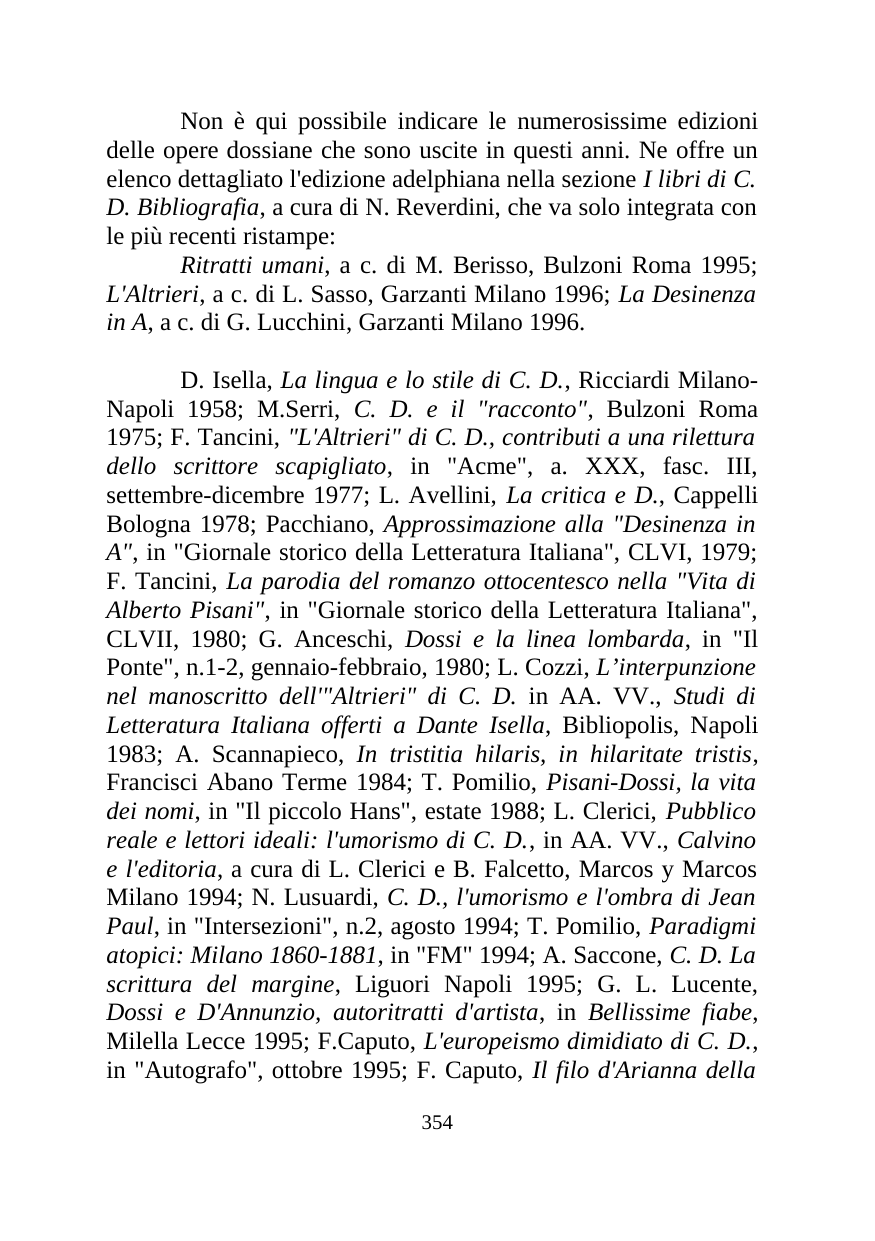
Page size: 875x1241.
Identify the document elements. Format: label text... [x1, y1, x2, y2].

text Ritratti umani, a c. di M. Berisso, Bulzoni Roma 1995; L'Altrieri, a c. di L. Sasso, Garzanti Milano 1996; La Desinenza in A, a c. di G. Lucchini, Garzanti Milano 1996. [106, 250, 758, 336]
text D. Isella, La lingua e lo stile di C. D., Ricciardi Milano-Napoli 1958; M.Serri, C. D. e il "racconto", Bulzoni Roma 1975; F. Tancini, "L'Altrieri" di C. D., contributi a una rilettura dello scrittore scapigliato, in "Acme", a. XXX, fasc. III, settembre-dicembre 1977; L. Avellini, La critica e D., Cappelli Bologna 1978; Pacchiano, Approssimazione alla "Desinenza in A", in "Giornale storico della Letteratura Italiana", CLVI, 1979; F. Tancini, La parodia del romanzo ottocentesco nella "Vita di Alberto Pisani", in "Giornale storico della Letteratura Italiana", CLVII, 1980; G. Anceschi, Dossi e la linea lombarda, in "Il Ponte", n.1-2, gennaio-febbraio, 1980; L. Cozzi, L’interpunzione nel manoscritto dell'"Altrieri" di C. D. in AA. VV., Studi di Letteratura Italiana offerti a Dante Isella, Bibliopolis, Napoli 1983; A. Scannapieco, In tristitia hilaris, in hilaritate tristis, Francisci Abano Terme 1984; T. Pomilio, Pisani-Dossi, la vita dei nomi, in "Il piccolo Hans", estate 1988; L. Clerici, Pubblico reale e lettori ideali: l'umorismo di C. D., in AA. VV., Calvino e l'editoria, a cura di L. Clerici e B. Falcetto, Marcos y Marcos Milano 1994; N. Lusuardi, C. D., l'umorismo e l'ombra di Jean Paul, in "Intersezioni", n.2, agosto 1994; T. Pomilio, Paradigmi atopici: Milano 1860-1881, in "FM" 1994; A. Saccone, C. D. La scrittura del margine, Liguori Napoli 1995; G. L. Lucente, Dossi e D'Annunzio, autoritratti d'artista, in Bellissime fiabe, Milella Lecce 1995; F.Caputo, L'europeismo dimidiato di C. D., in "Autografo", ottobre 1995; F. Caputo, Il filo d'Arianna della [106, 365, 758, 1084]
text Non è qui possibile indicare le numerosissime edizioni delle opere dossiane che sono uscite in questi anni. Ne offre un elenco dettagliato l'edizione adelphiana nella sezione I libri di C. D. Bibliografia, a cura di N. Reverdini, che va solo integrata con le più recenti ristampe: [106, 106, 758, 250]
